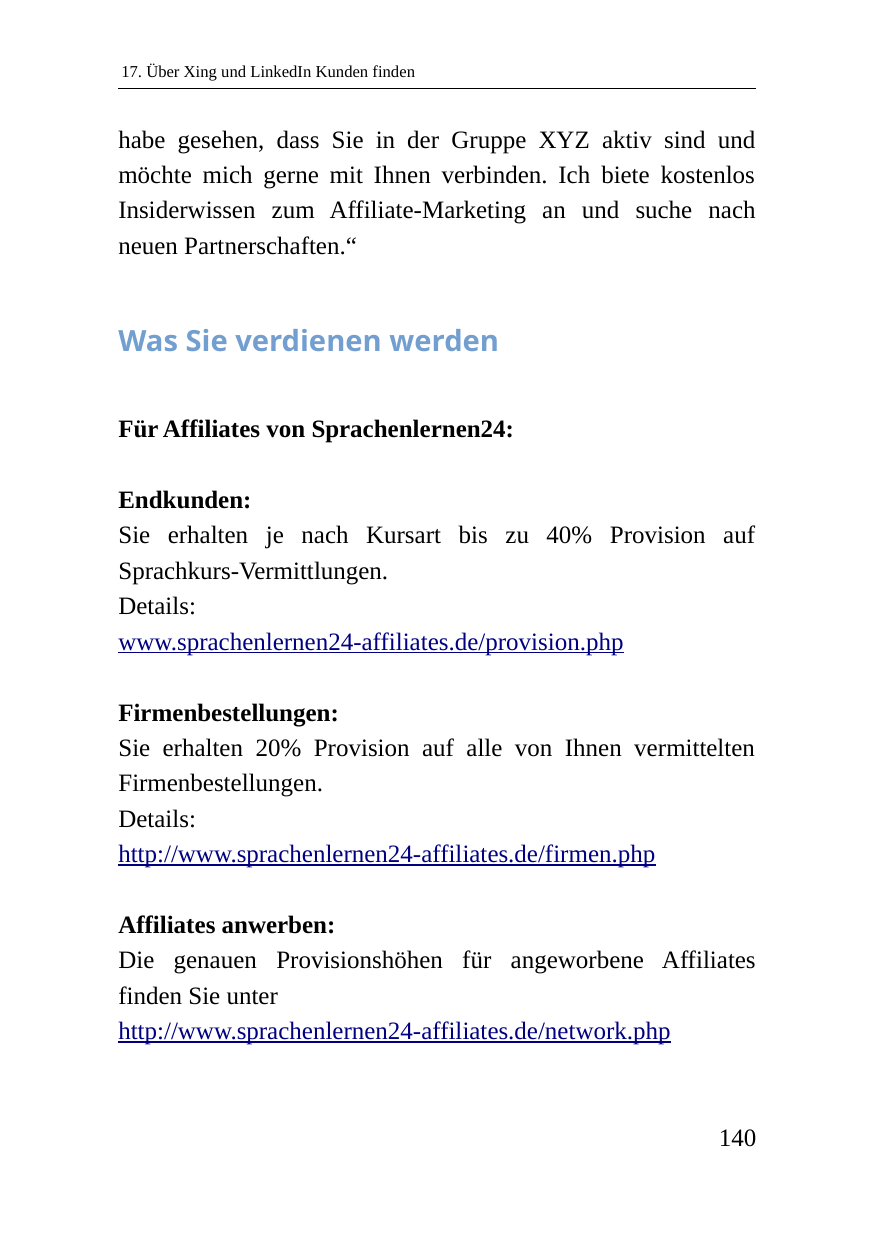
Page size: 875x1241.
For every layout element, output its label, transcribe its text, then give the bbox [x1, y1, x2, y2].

text Firmenbestellungen: [118, 691, 756, 726]
text Für Affiliates von Sprachenlernen24: [118, 408, 756, 443]
text http://www.sprachenlernen24-affiliates.de/firmen.php [118, 833, 756, 868]
text Affiliates anwerben: [118, 903, 756, 939]
text Details: [118, 585, 756, 620]
text habe gesehen, dass Sie in der Gruppe XYZ aktiv sind und möchte mich gerne mit Ihnen verbinden. Ich biete kostenlos Insiderwissen zum Affiliate-Marketing an und suche nach neuen Partnerschaften.“ [118, 118, 756, 260]
text Details: [118, 797, 756, 833]
text Sie erhalten je nach Kursart bis zu 40% Provision auf Sprachkurs-Vermittlungen. [118, 514, 756, 585]
text www.sprachenlernen24-affiliates.de/provision.php [118, 620, 756, 656]
subtitle Was Sie verdienen werden [118, 320, 756, 360]
text Sie erhalten 20% Provision auf alle von Ihnen vermittelten Firmenbestellungen. [118, 726, 756, 797]
text Endkunden: [118, 478, 756, 514]
text http://www.sprachenlernen24-affiliates.de/network.php [118, 1010, 756, 1045]
text Die genauen Provisionshöhen für angeworbene Affiliates finden Sie unter [118, 939, 756, 1010]
